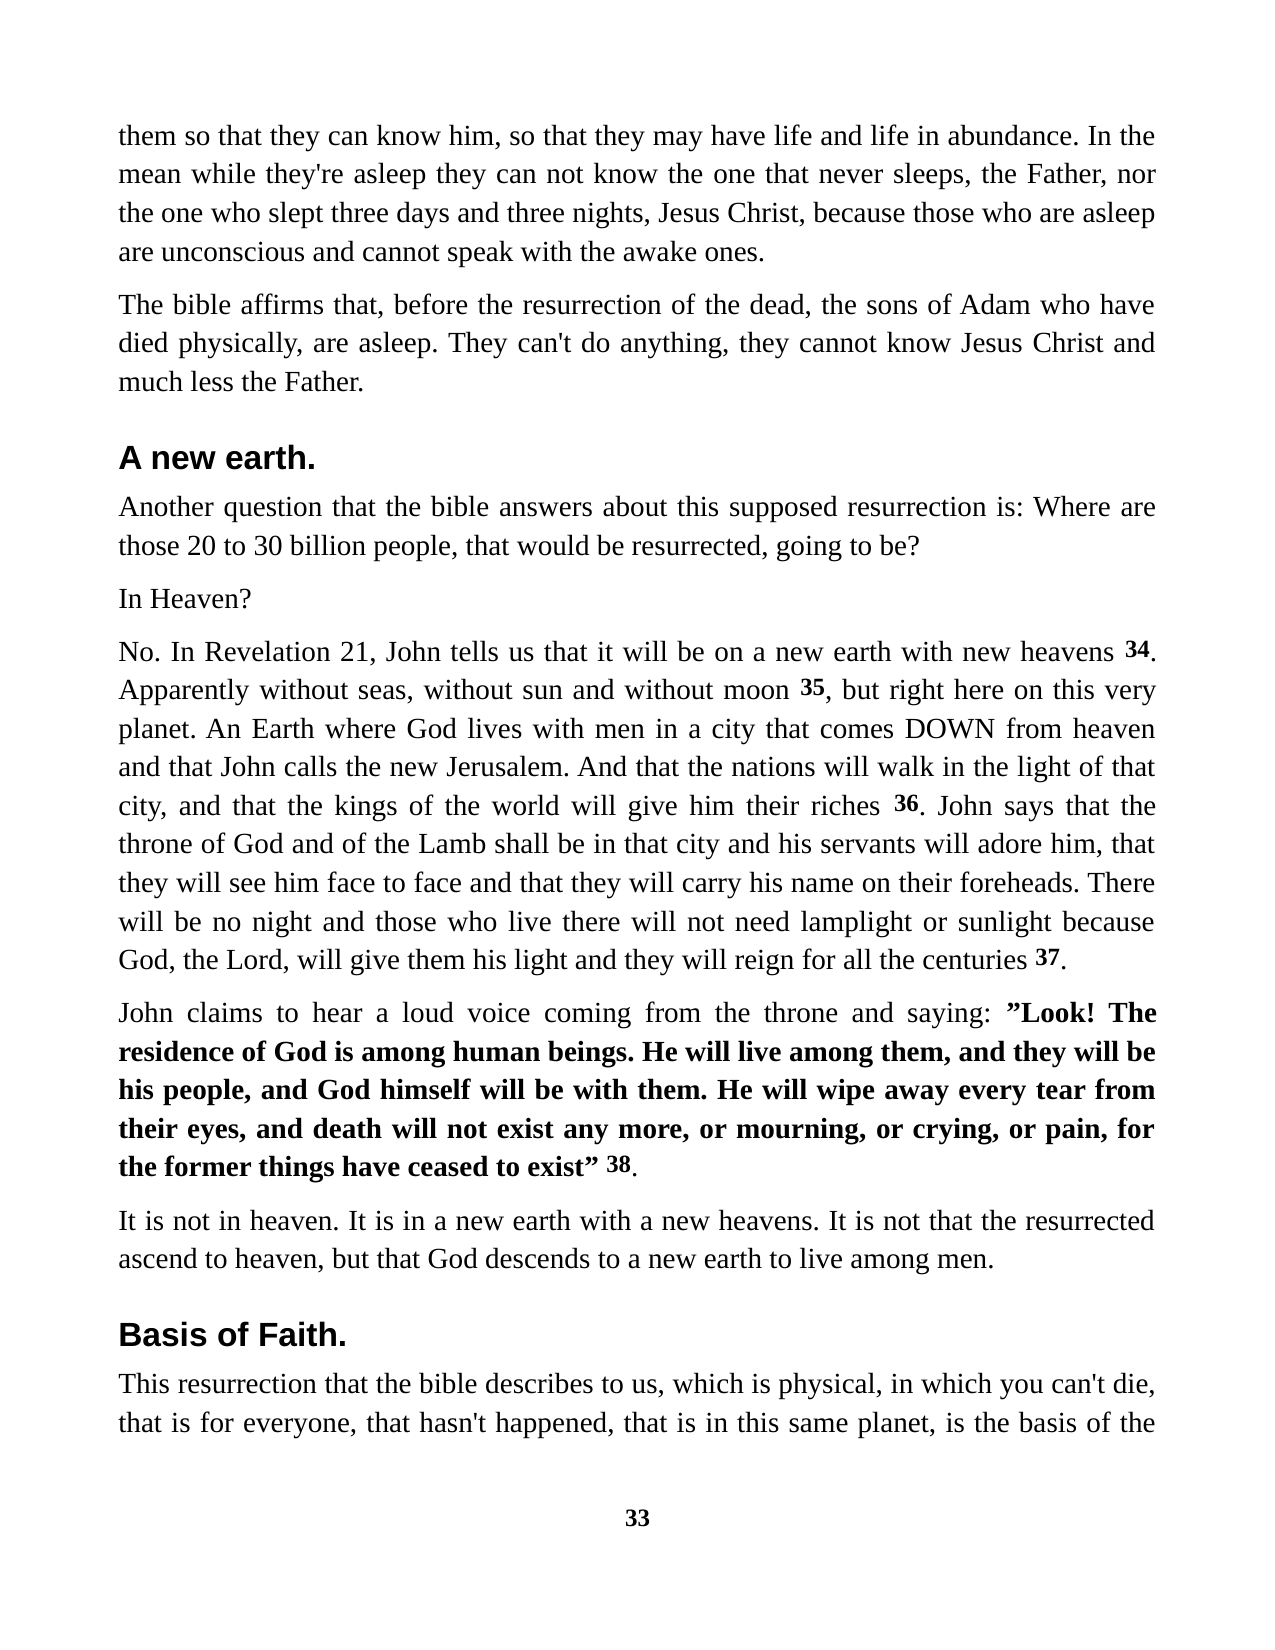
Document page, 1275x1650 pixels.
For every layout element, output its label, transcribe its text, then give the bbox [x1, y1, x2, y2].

text John claims to hear a loud voice coming from the throne and saying: ”Look! The residence of God is among human beings. He will live among them, and they will be his people, and God himself will be with them. He will wipe away every tear from their eyes, and death will not exist any more, or mourning, or crying, or pain, for the former things have ceased to exist” . [118, 995, 1157, 1183]
text This resurrection that the bible describes to us, which is physical, in which you can't die, that is for everyone, that hasn't happened, that is in this same planet, is the basis of the [118, 1366, 1157, 1438]
text them so that they can know him, so that they may have life and life in abundance. In the mean while they're asleep they can not know the one that never sleeps, the Father, nor the one who slept three days and three nights, Jesus Christ, because those who are asleep are unconscious and cannot speak with the awake ones. [118, 118, 1157, 267]
text No. In Revelation 21, John tells us that it will be on a new earth with new heavens . Apparently without seas, without sun and without moon , but right here on this very planet. An Earth where God lives with men in a city that comes DOWN from heaven and that John calls the new Jerusalem. And that the nations will walk in the light of that city, and that the kings of the world will give him their riches . John says that the throne of God and of the Lamb shall be in that city and his servants will adore him, that they will see him face to face and that they will carry his name on their foreheads. There will be no night and those who live there will not need lamplight or sunlight because God, the Lord, will give them his light and they will reign for all the centuries . [118, 634, 1157, 976]
subtitle Basis of Faith. [118, 1315, 1157, 1354]
text The bible affirms that, before the resurrection of the dead, the sons of Adam who have died physically, are asleep. They can't do anything, they cannot know Jesus Christ and much less the Father. [118, 287, 1157, 397]
text Another question that the bible answers about this supposed resurrection is: Where are those 20 to 30 billion people, that would be resurrected, going to be? [118, 489, 1157, 561]
text It is not in heaven. It is in a new earth with a new heavens. It is not that the resurrected ascend to heaven, but that God descends to a new earth to live among men. [118, 1203, 1157, 1275]
text In Heaven? [118, 581, 1157, 614]
subtitle A new earth. [118, 438, 1157, 477]
